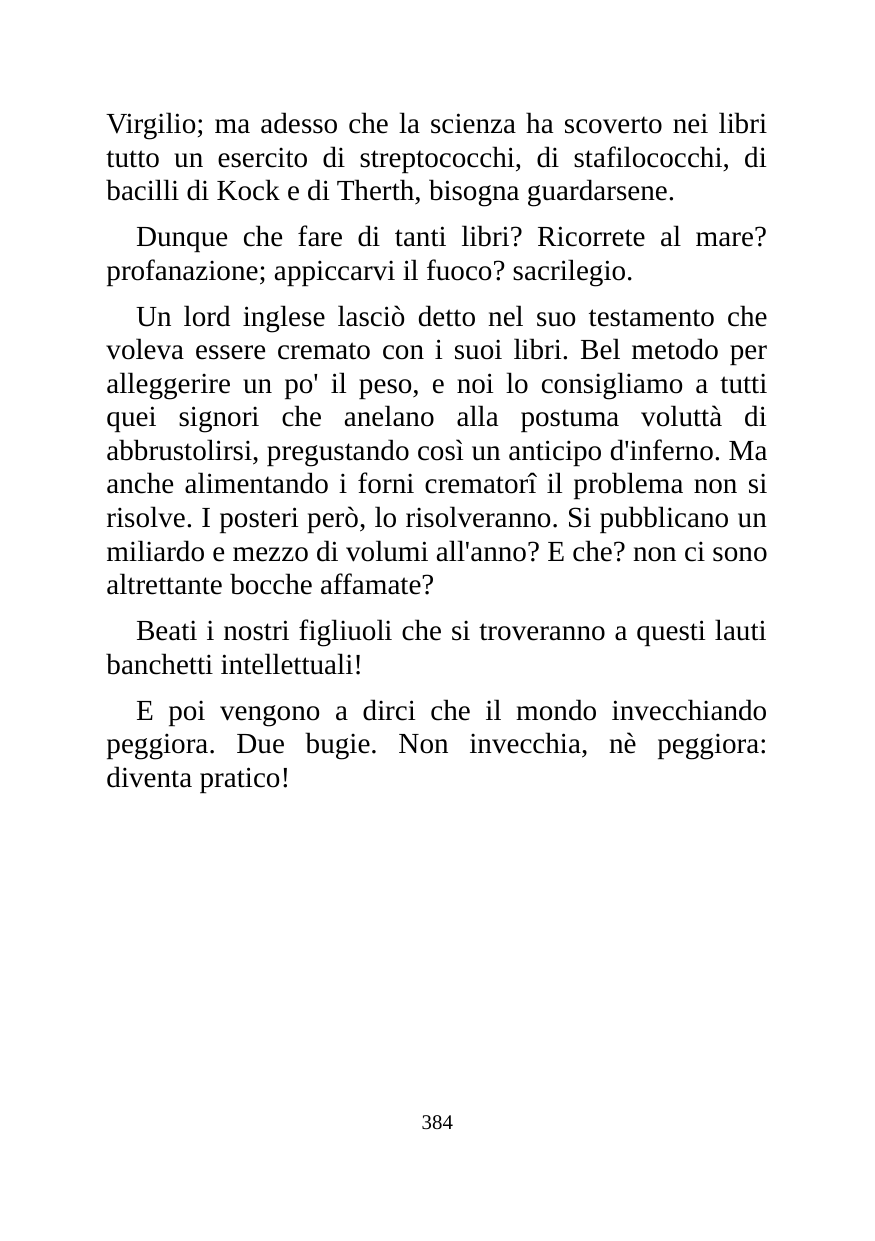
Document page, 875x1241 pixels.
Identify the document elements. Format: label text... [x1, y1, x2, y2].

text Beati i nostri figliuoli che si troveranno a questi lauti banchetti intellettuali! [106, 613, 768, 680]
text Un lord inglese lasciò detto nel suo testamento che voleva essere cremato con i suoi libri. Bel metodo per alleggerire un po' il peso, e noi lo consigliamo a tutti quei signori che anelano alla postuma voluttà di abbrustolirsi, pregustando così un anticipo d'inferno. Ma anche alimentando i forni crematorî il problema non si risolve. I posteri però, lo risolveranno. Si pubblicano un miliardo e mezzo di volumi all'anno? E che? non ci sono altrettante bocche affamate? [106, 299, 768, 601]
text Dunque che fare di tanti libri? Ricorrete al mare? profanazione; appiccarvi il fuoco? sacrilegio. [106, 219, 768, 286]
text E poi vengono a dirci che il mondo invecchiando peggiora. Due bugie. Non invecchia, nè peggiora: diventa pratico! [106, 693, 768, 793]
text Virgilio; ma adesso che la scienza ha scoverto nei libri tutto un esercito di streptococchi, di stafilococchi, di bacilli di Kock e di Therth, bisogna guardarsene. [106, 106, 768, 207]
